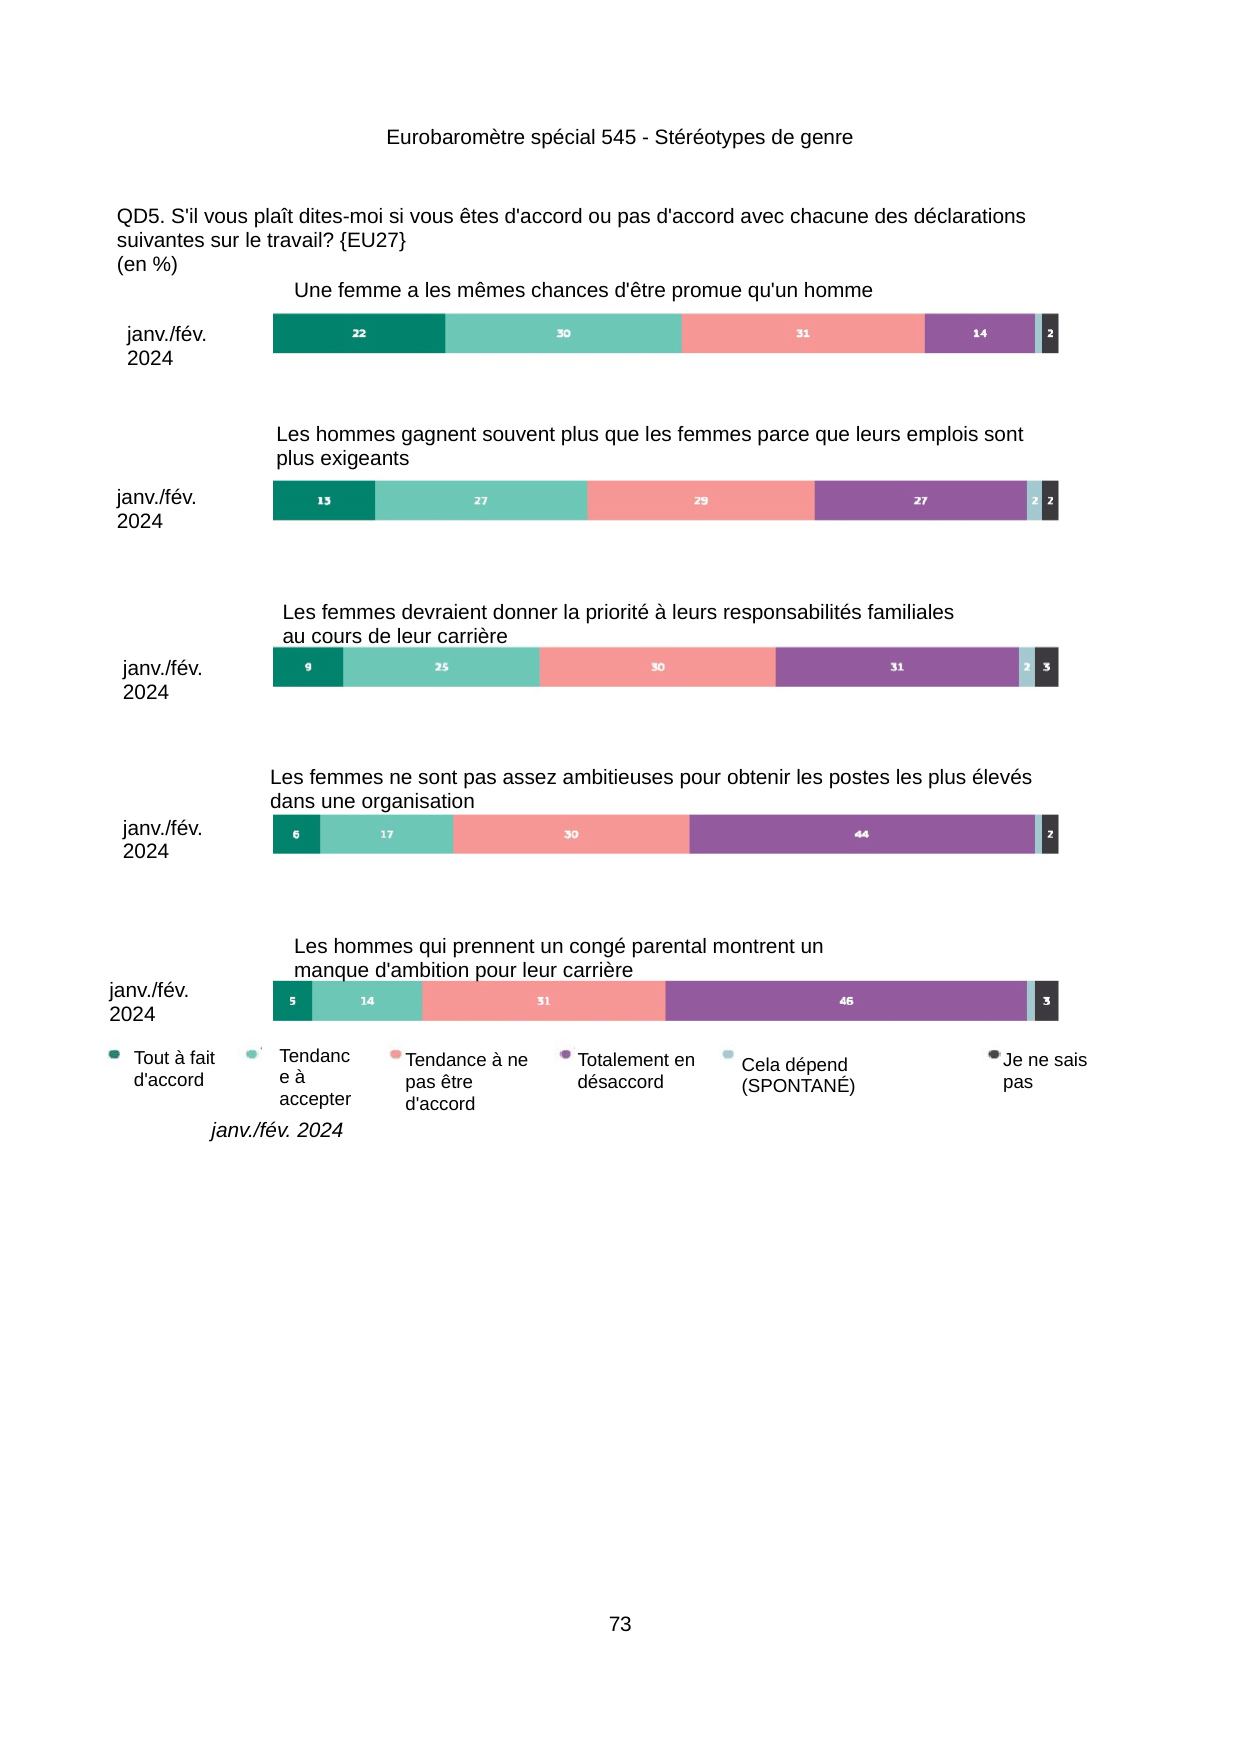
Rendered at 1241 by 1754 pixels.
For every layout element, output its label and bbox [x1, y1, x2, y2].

picture [273, 308, 1059, 1022]
picture [102, 1032, 1001, 1069]
